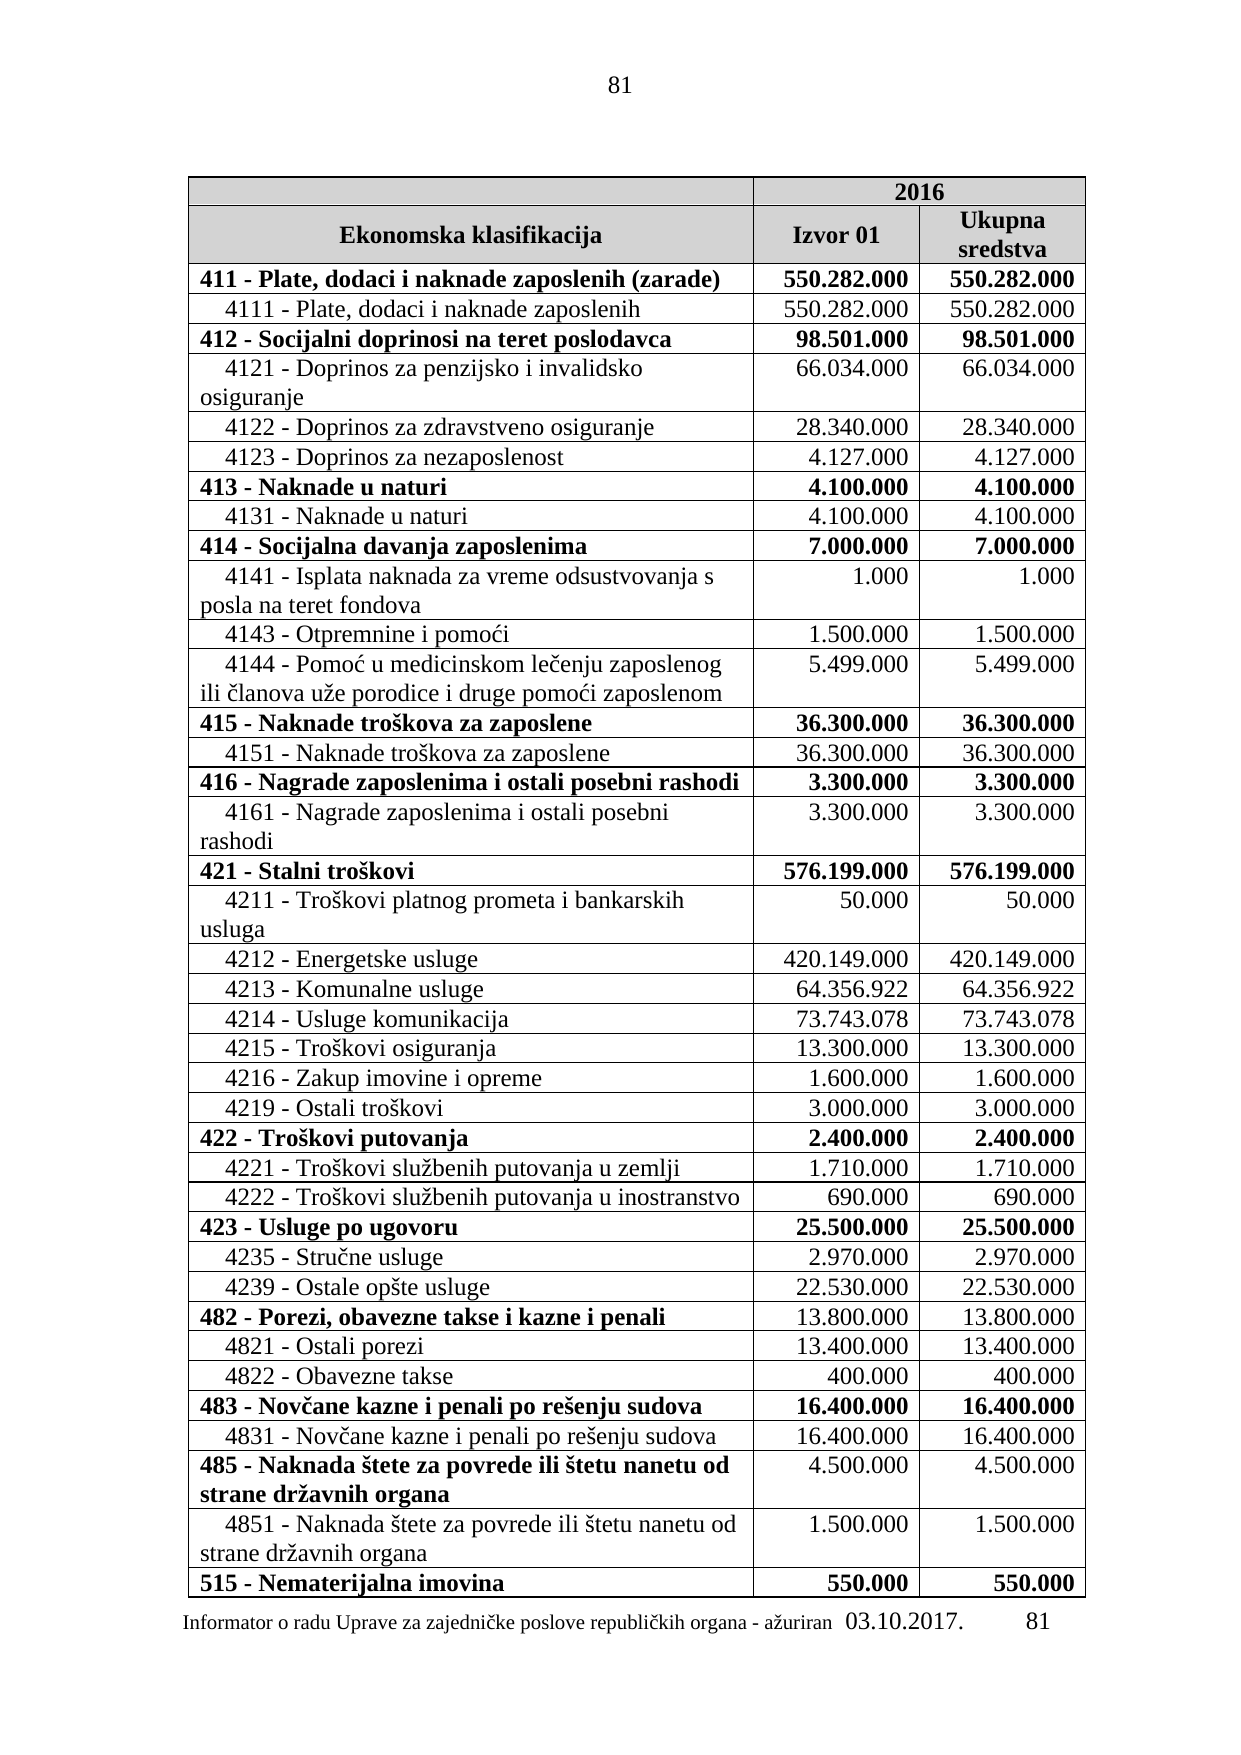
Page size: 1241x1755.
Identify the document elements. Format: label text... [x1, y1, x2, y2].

table_cell 16.400.000 [754, 1391, 919, 1420]
table_cell 4822 - Obavezne takse [189, 1361, 753, 1390]
table_cell 415 - Naknade troškova za zaposlene [189, 708, 753, 737]
table_cell 4821 - Ostali porezi [189, 1331, 753, 1360]
table_cell 66.034.000 [754, 354, 919, 411]
table_cell 73.743.078 [920, 1004, 1085, 1032]
table_cell 7.000.000 [754, 531, 919, 560]
table_cell 2.970.000 [754, 1242, 919, 1271]
table_cell 2.400.000 [754, 1123, 919, 1152]
table_cell 4.127.000 [754, 442, 919, 471]
table_cell 22.530.000 [754, 1272, 919, 1301]
table_cell 4141 - Isplata naknada za vreme odsustvovanja s posla na teret fondova [189, 561, 753, 618]
table_cell 423 - Usluge po ugovoru [189, 1212, 753, 1241]
table_cell 4239 - Ostale opšte usluge [189, 1272, 753, 1301]
table_cell 4216 - Zakup imovine i opreme [189, 1063, 753, 1092]
table_cell 1.710.000 [754, 1153, 919, 1181]
table_cell 550.282.000 [754, 264, 919, 293]
table_cell 4143 - Otpremnine i pomoći [189, 620, 753, 648]
table_cell 4111 - Plate, dodaci i naknade zaposlenih [189, 294, 753, 323]
table_cell 1.600.000 [754, 1063, 919, 1092]
table_cell 2.970.000 [920, 1242, 1085, 1271]
table_cell 4214 - Usluge komunikacija [189, 1004, 753, 1032]
table_cell 1.500.000 [920, 620, 1085, 648]
table_cell 13.800.000 [754, 1302, 919, 1330]
table_cell 98.501.000 [754, 324, 919, 352]
table_cell 4.127.000 [920, 442, 1085, 471]
table_header [189, 178, 753, 204]
table_cell 73.743.078 [754, 1004, 919, 1032]
table_cell 4121 - Doprinos za penzijsko i invalidsko osiguranje [189, 354, 753, 411]
table_cell 22.530.000 [920, 1272, 1085, 1301]
table_cell 36.300.000 [920, 708, 1085, 737]
table_cell 3.300.000 [754, 768, 919, 796]
table_cell 64.356.922 [920, 974, 1085, 1003]
table_cell 416 - Nagrade zaposlenima i ostali posebni rashodi [189, 768, 753, 796]
table_cell 50.000 [754, 886, 919, 943]
table_cell 4144 - Pomoć u medicinskom lečenju zaposlenog ili članova uže porodice i druge pomoći zaposlenom [189, 649, 753, 707]
table_cell 16.400.000 [920, 1421, 1085, 1449]
table_cell 13.300.000 [754, 1034, 919, 1062]
table_cell 576.199.000 [920, 856, 1085, 884]
table_cell 1.600.000 [920, 1063, 1085, 1092]
table_cell 3.300.000 [920, 797, 1085, 855]
table_cell 16.400.000 [754, 1421, 919, 1449]
table_cell 4.100.000 [754, 472, 919, 500]
table_cell 483 - Novčane kazne i penali po rešenju sudova [189, 1391, 753, 1420]
table_cell 413 - Naknade u naturi [189, 472, 753, 500]
table_cell 25.500.000 [920, 1212, 1085, 1241]
table_cell 1.500.000 [754, 1509, 919, 1567]
table_cell 690.000 [920, 1183, 1085, 1211]
table_cell 411 - Plate, dodaci i naknade zaposlenih (zarade) [189, 264, 753, 293]
table_cell 4215 - Troškovi osiguranja [189, 1034, 753, 1062]
table_cell 64.356.922 [754, 974, 919, 1003]
table_cell 98.501.000 [920, 324, 1085, 352]
table_cell 50.000 [920, 886, 1085, 943]
table_cell 4.100.000 [754, 501, 919, 530]
table_cell 550.282.000 [920, 294, 1085, 323]
table_cell 36.300.000 [754, 738, 919, 766]
table_cell 4161 - Nagrade zaposlenima i ostali posebni rashodi [189, 797, 753, 855]
table_cell 1.000 [754, 561, 919, 618]
table_cell Izvor 01 [754, 206, 919, 263]
table_cell 4.100.000 [920, 472, 1085, 500]
table_cell 16.400.000 [920, 1391, 1085, 1420]
table_cell 4151 - Naknade troškova za zaposlene [189, 738, 753, 766]
table_cell 36.300.000 [754, 708, 919, 737]
table_cell 1.500.000 [920, 1509, 1085, 1567]
table_cell 550.282.000 [754, 294, 919, 323]
table_cell 421 - Stalni troškovi [189, 856, 753, 884]
table_cell 515 - Nematerijalna imovina [189, 1568, 753, 1596]
table_cell 1.000 [920, 561, 1085, 618]
table_cell 4.500.000 [754, 1451, 919, 1508]
table_cell 550.000 [754, 1568, 919, 1596]
table_cell 13.400.000 [920, 1331, 1085, 1360]
table_cell Ekonomska klasifikacija [189, 206, 753, 263]
table_cell 4123 - Doprinos za nezaposlenost [189, 442, 753, 471]
table_cell 1.710.000 [920, 1153, 1085, 1181]
table_cell 4212 - Energetske usluge [189, 944, 753, 973]
table_cell 3.300.000 [920, 768, 1085, 796]
table_cell 420.149.000 [920, 944, 1085, 973]
table_header 2016 [754, 178, 1085, 204]
table_cell 4235 - Stručne usluge [189, 1242, 753, 1271]
table_cell 4131 - Naknade u naturi [189, 501, 753, 530]
table_cell 36.300.000 [920, 738, 1085, 766]
table_cell 7.000.000 [920, 531, 1085, 560]
table_cell 2.400.000 [920, 1123, 1085, 1152]
table_cell 25.500.000 [754, 1212, 919, 1241]
table_cell 3.300.000 [754, 797, 919, 855]
table_cell 3.000.000 [920, 1093, 1085, 1122]
table_cell 28.340.000 [754, 412, 919, 441]
table_cell 4213 - Komunalne usluge [189, 974, 753, 1003]
table_cell 690.000 [754, 1183, 919, 1211]
table_cell 13.300.000 [920, 1034, 1085, 1062]
table_cell 576.199.000 [754, 856, 919, 884]
table_cell Ukupna sredstva [920, 206, 1085, 263]
table_cell 13.400.000 [754, 1331, 919, 1360]
table_cell 4122 - Doprinos za zdravstveno osiguranje [189, 412, 753, 441]
table_cell 400.000 [754, 1361, 919, 1390]
table_cell 485 - Naknada štete za povrede ili štetu nanetu od strane državnih organa [189, 1451, 753, 1508]
table_cell 422 - Troškovi putovanja [189, 1123, 753, 1152]
table_cell 4211 - Troškovi platnog prometa i bankarskih usluga [189, 886, 753, 943]
table_cell 4219 - Ostali troškovi [189, 1093, 753, 1122]
table_cell 4831 - Novčane kazne i penali po rešenju sudova [189, 1421, 753, 1449]
table_cell 28.340.000 [920, 412, 1085, 441]
table_cell 482 - Porezi, obavezne takse i kazne i penali [189, 1302, 753, 1330]
table_cell 13.800.000 [920, 1302, 1085, 1330]
table_cell 420.149.000 [754, 944, 919, 973]
table_cell 412 - Socijalni doprinosi na teret poslodavca [189, 324, 753, 352]
table_cell 4.100.000 [920, 501, 1085, 530]
table_cell 5.499.000 [754, 649, 919, 707]
table_cell 3.000.000 [754, 1093, 919, 1122]
table_cell 550.000 [920, 1568, 1085, 1596]
table_cell 400.000 [920, 1361, 1085, 1390]
table_cell 66.034.000 [920, 354, 1085, 411]
table_cell 550.282.000 [920, 264, 1085, 293]
table_cell 5.499.000 [920, 649, 1085, 707]
table_cell 4851 - Naknada štete za povrede ili štetu nanetu od strane državnih organa [189, 1509, 753, 1567]
table_cell 4221 - Troškovi službenih putovanja u zemlјi [189, 1153, 753, 1181]
table_cell 1.500.000 [754, 620, 919, 648]
table_cell 414 - Socijalna davanja zaposlenima [189, 531, 753, 560]
table_cell 4222 - Troškovi službenih putovanja u inostranstvo [189, 1183, 753, 1211]
table_cell 4.500.000 [920, 1451, 1085, 1508]
